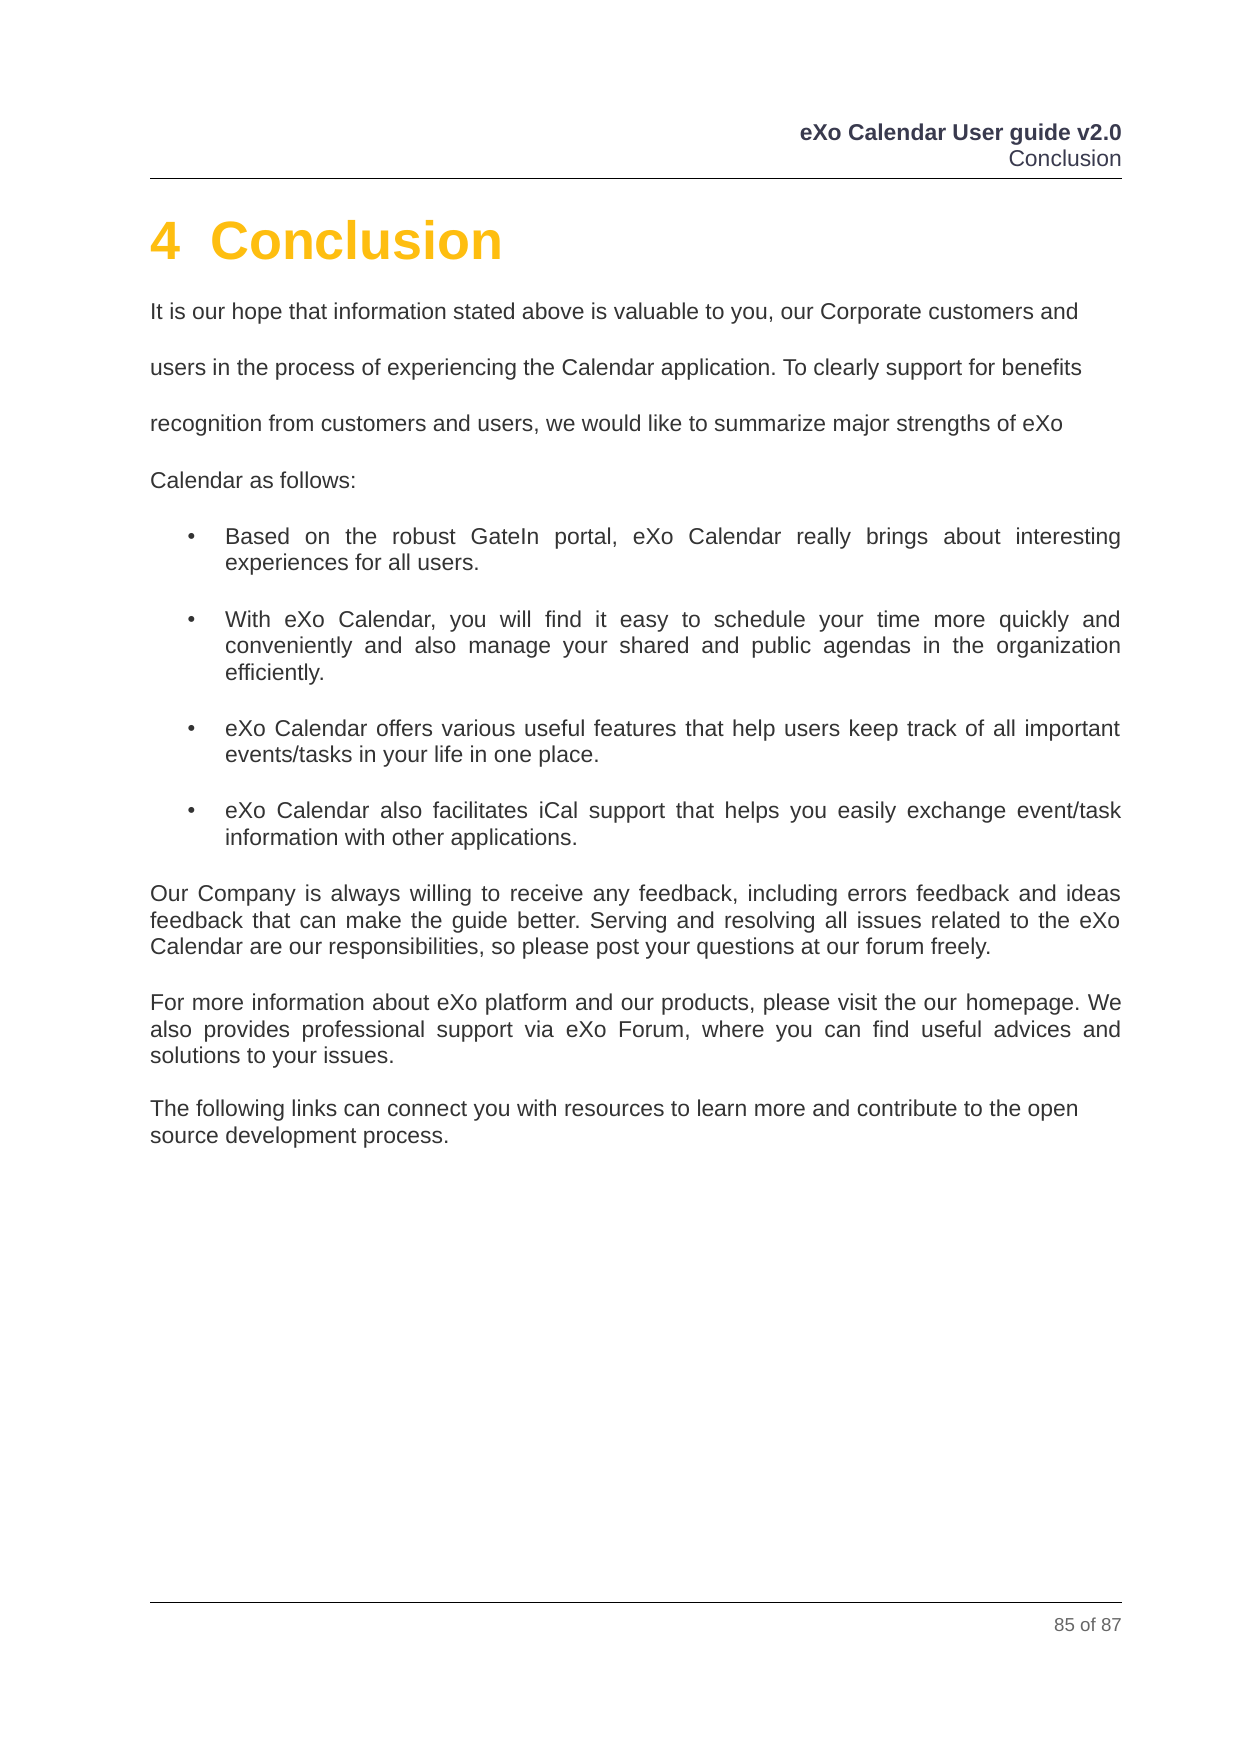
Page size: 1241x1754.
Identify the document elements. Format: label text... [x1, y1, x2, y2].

list Based on the robust GateIn portal, eXo Calendar really brings about interesting experiences for all users. [187, 523, 1122, 576]
list With eXo Calendar, you will find it easy to schedule your time more quickly and conveniently and also manage your shared and public agendas in the organization efficiently. [187, 606, 1122, 685]
list eXo Calendar also facilitates iCal support that helps you easily exchange event/task information with other applications. [187, 797, 1122, 850]
text The following links can connect you with resources to learn more and contribute to the open source development process. [150, 1095, 1122, 1148]
text recognition from customers and users, we would like to summarize major strengths of eXo [150, 410, 1122, 437]
subtitle Conclusion [150, 208, 1122, 271]
list eXo Calendar offers various useful features that help users keep track of all important events/tasks in your life in one place. [187, 715, 1122, 767]
text Our Company is always willing to receive any feedback, including errors feedback and ideas feedback that can make the guide better. Serving and resolving all issues related to the eXo Calendar are our responsibilities, so please post your questions at our forum freely. [150, 880, 1122, 959]
text Calendar as follows: [150, 467, 1122, 493]
text users in the process of experiencing the Calendar application. To clearly support for benefits [150, 354, 1122, 380]
text It is our hope that information stated above is valuable to you, our Corporate customers and [150, 298, 1122, 324]
text For more information about eXo platform and our products, please visit the our homepage. We also provides professional support via eXo Forum, where you can find useful advices and solutions to your issues. [150, 989, 1122, 1068]
